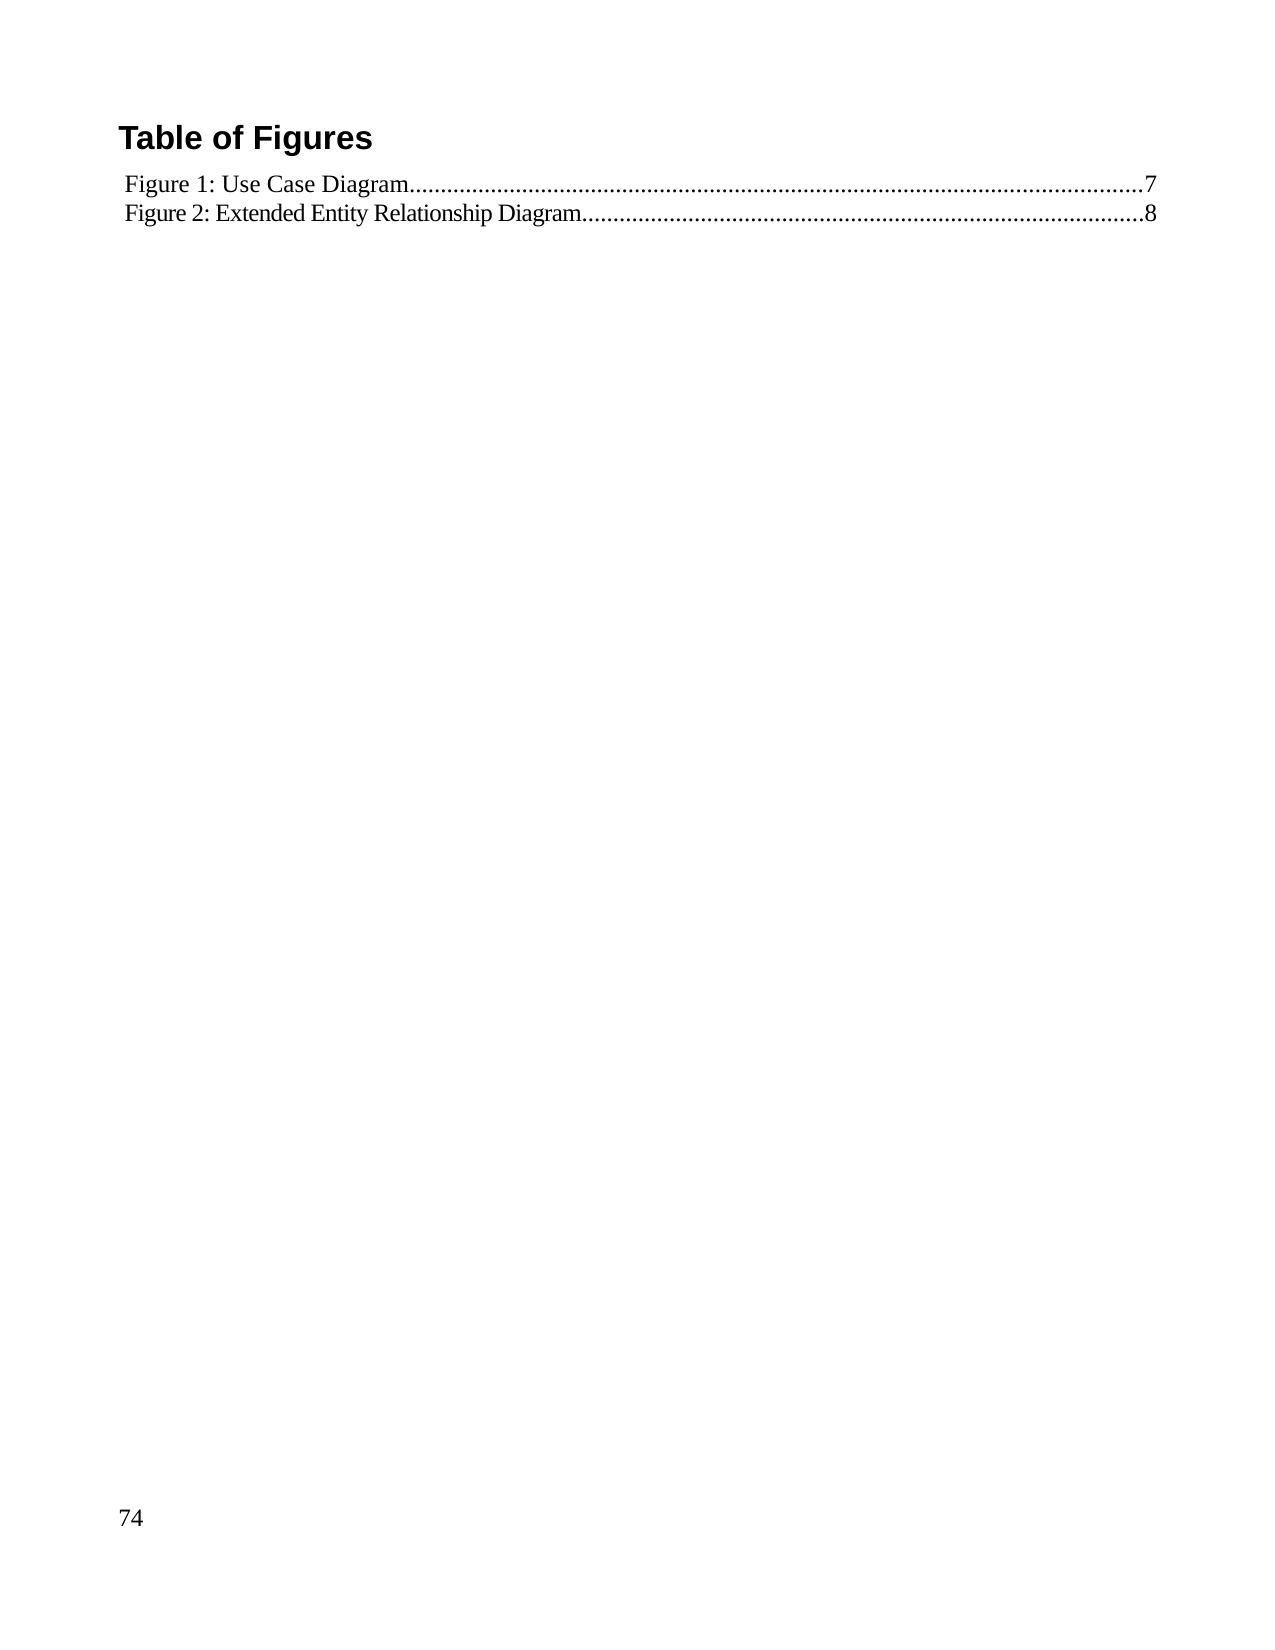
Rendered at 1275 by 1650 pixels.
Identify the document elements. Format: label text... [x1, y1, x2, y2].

text Figure 1: Use Case Diagram 7 [118, 169, 1157, 198]
text Figure 2: Extended Entity Relationship Diagram 8 [118, 198, 1157, 227]
subtitle Table of Figures [118, 118, 1157, 157]
